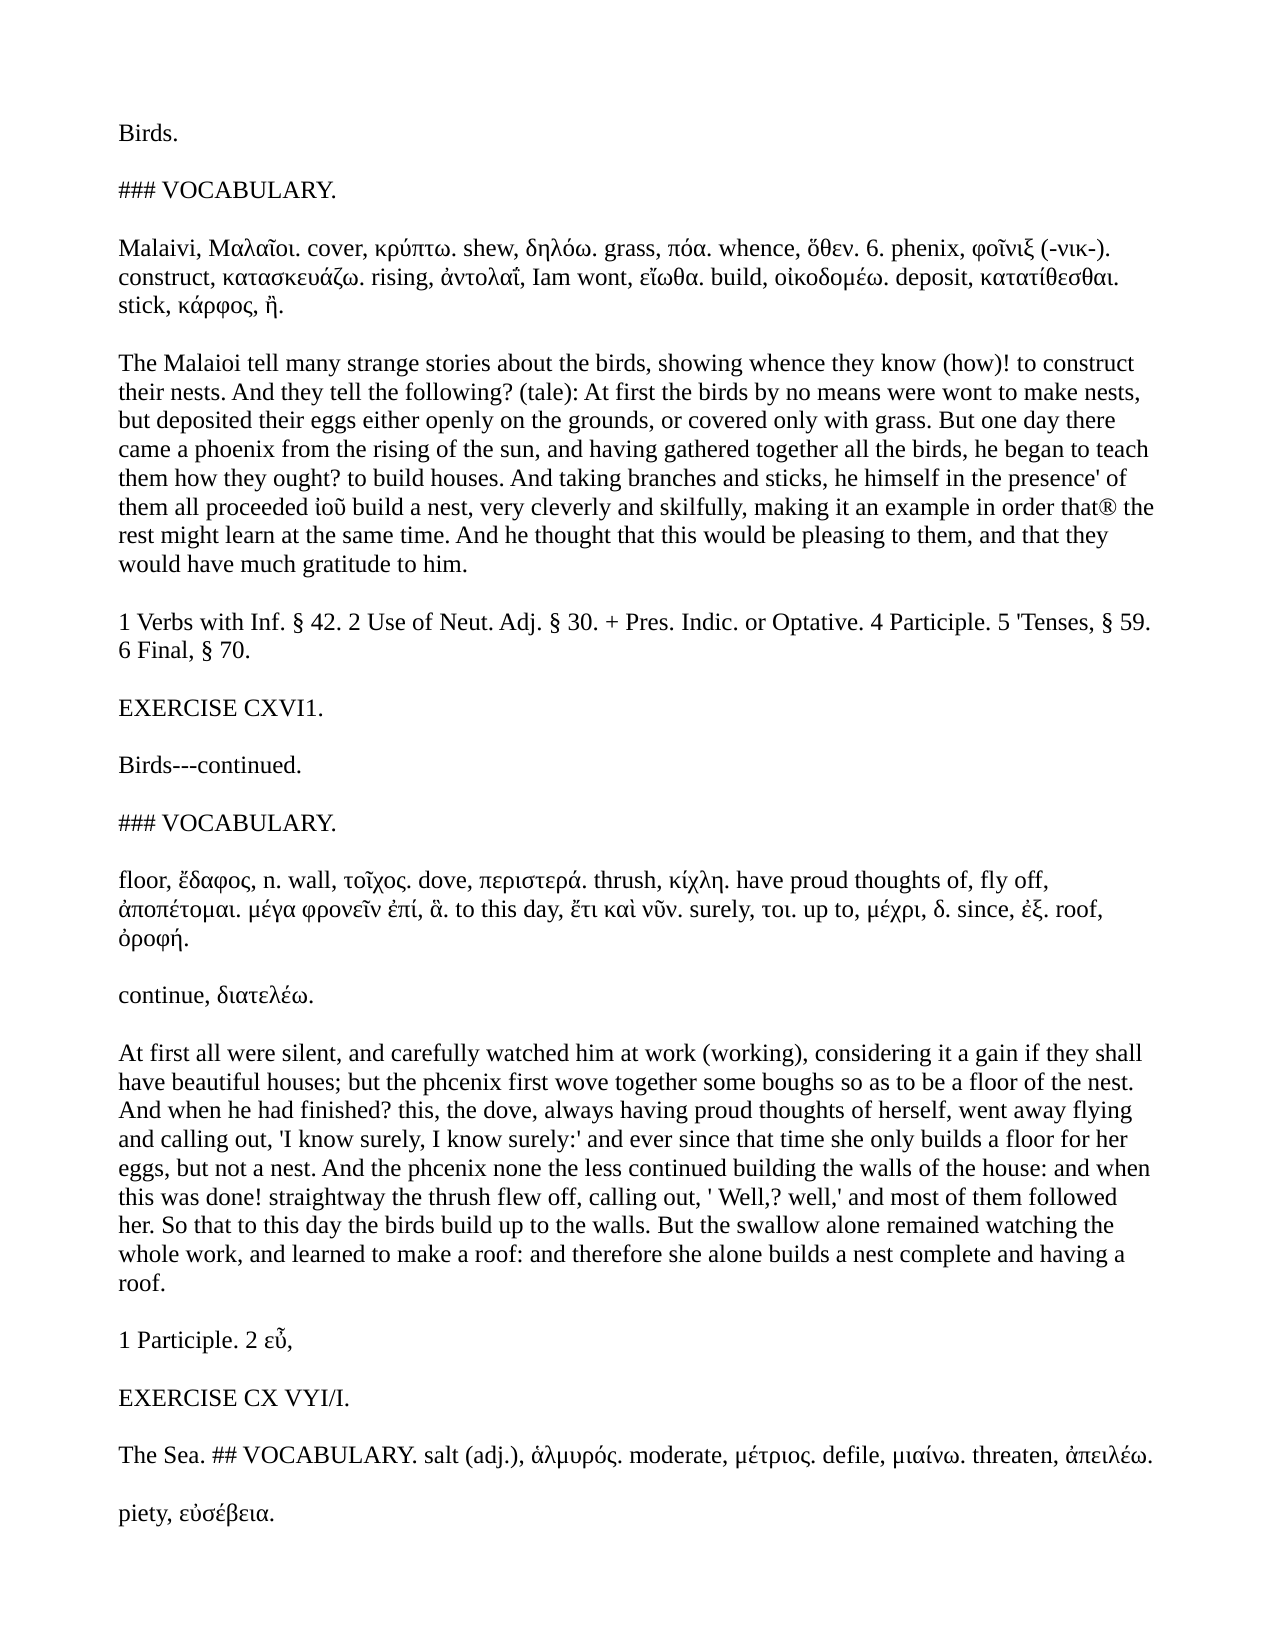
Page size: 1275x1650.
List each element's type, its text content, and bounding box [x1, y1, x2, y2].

text EXERCISE CXVI1. [118, 693, 1157, 722]
text Birds. [118, 118, 1157, 147]
text floor, ἔδαφος, n. wall, τοῖχος. dove, περιστερά. thrush, κίχλη. have proud thoughts of, fly off, ἀποπέτομαι. μέγα φρονεῖν ἐπί, ἃ. to this day, ἔτι καὶ νῦν. surely, τοι. up to, μέχρι, δ. since, ἐξ. roof, ὀροφή. [118, 866, 1157, 952]
text Birds---continued. [118, 751, 1157, 779]
text ### VOCABULARY. [118, 176, 1157, 204]
text 1 Participle. 2 εὖ, [118, 1326, 1157, 1354]
text The Sea. ## VOCABULARY. salt (adj.), ἁλμυρός. moderate, μέτριος. defile, μιαίνω. threaten, ἀπειλέω. [118, 1441, 1157, 1469]
text ### VOCABULARY. [118, 808, 1157, 837]
text continue, διατελέω. [118, 981, 1157, 1009]
text At first all were silent, and carefully watched him at work (working), considering it a gain if they shall have beautiful houses; but the phcenix first wove together some boughs so as to be a floor of the nest. And when he had finished? this, the dove, always having proud thoughts of herself, went away flying and calling out, 'I know surely, I know surely:' and ever since that time she only builds a floor for her eggs, but not a nest. And the phcenix none the less continued building the walls of the house: and when this was done! straightway the thrush flew off, calling out, ' Well,? well,' and most of them followed her. So that to this day the birds build up to the walls. But the swallow alone remained watching the whole work, and learned to make a roof: and therefore she alone builds a nest complete and having a roof. [118, 1038, 1157, 1297]
text 1 Verbs with Inf. § 42. 2 Use of Neut. Adj. § 30. + Pres. Indic. or Optative. 4 Participle. 5 'Tenses, § 59. 6 Final, § 70. [118, 607, 1157, 664]
text Malaivi, Μαλαῖοι. cover, κρύπτω. shew, δηλόω. grass, πόα. whence, ὅθεν. 6. phenix, φοῖνιξ (-νικ-). construct, κατασκευάζω. rising, ἀντολαΐ, Iam wont, εἴωθα. build, οἰκοδομέω. deposit, κατατίθεσθαι. stick, κάρφος, ἢ. [118, 233, 1157, 319]
text EXERCISE CX VYI/I. [118, 1383, 1157, 1412]
text The Malaioi tell many strange stories about the birds, showing whence they know (how)! to construct their nests. And they tell the following? (tale): At first the birds by no means were wont to make nests, but deposited their eggs either openly on the grounds, or covered only with grass. But one day there came a phoenix from the rising of the sun, and having gathered together all the birds, he began to teach them how they ought? to build houses. And taking branches and sticks, he himself in the presence' of them all proceeded ἰοῦ build a nest, very cleverly and skilfully, making it an example in order that® the rest might learn at the same time. And he thought that this would be pleasing to them, and that they would have much gratitude to him. [118, 348, 1157, 578]
text piety, εὐσέβεια. [118, 1498, 1157, 1527]
